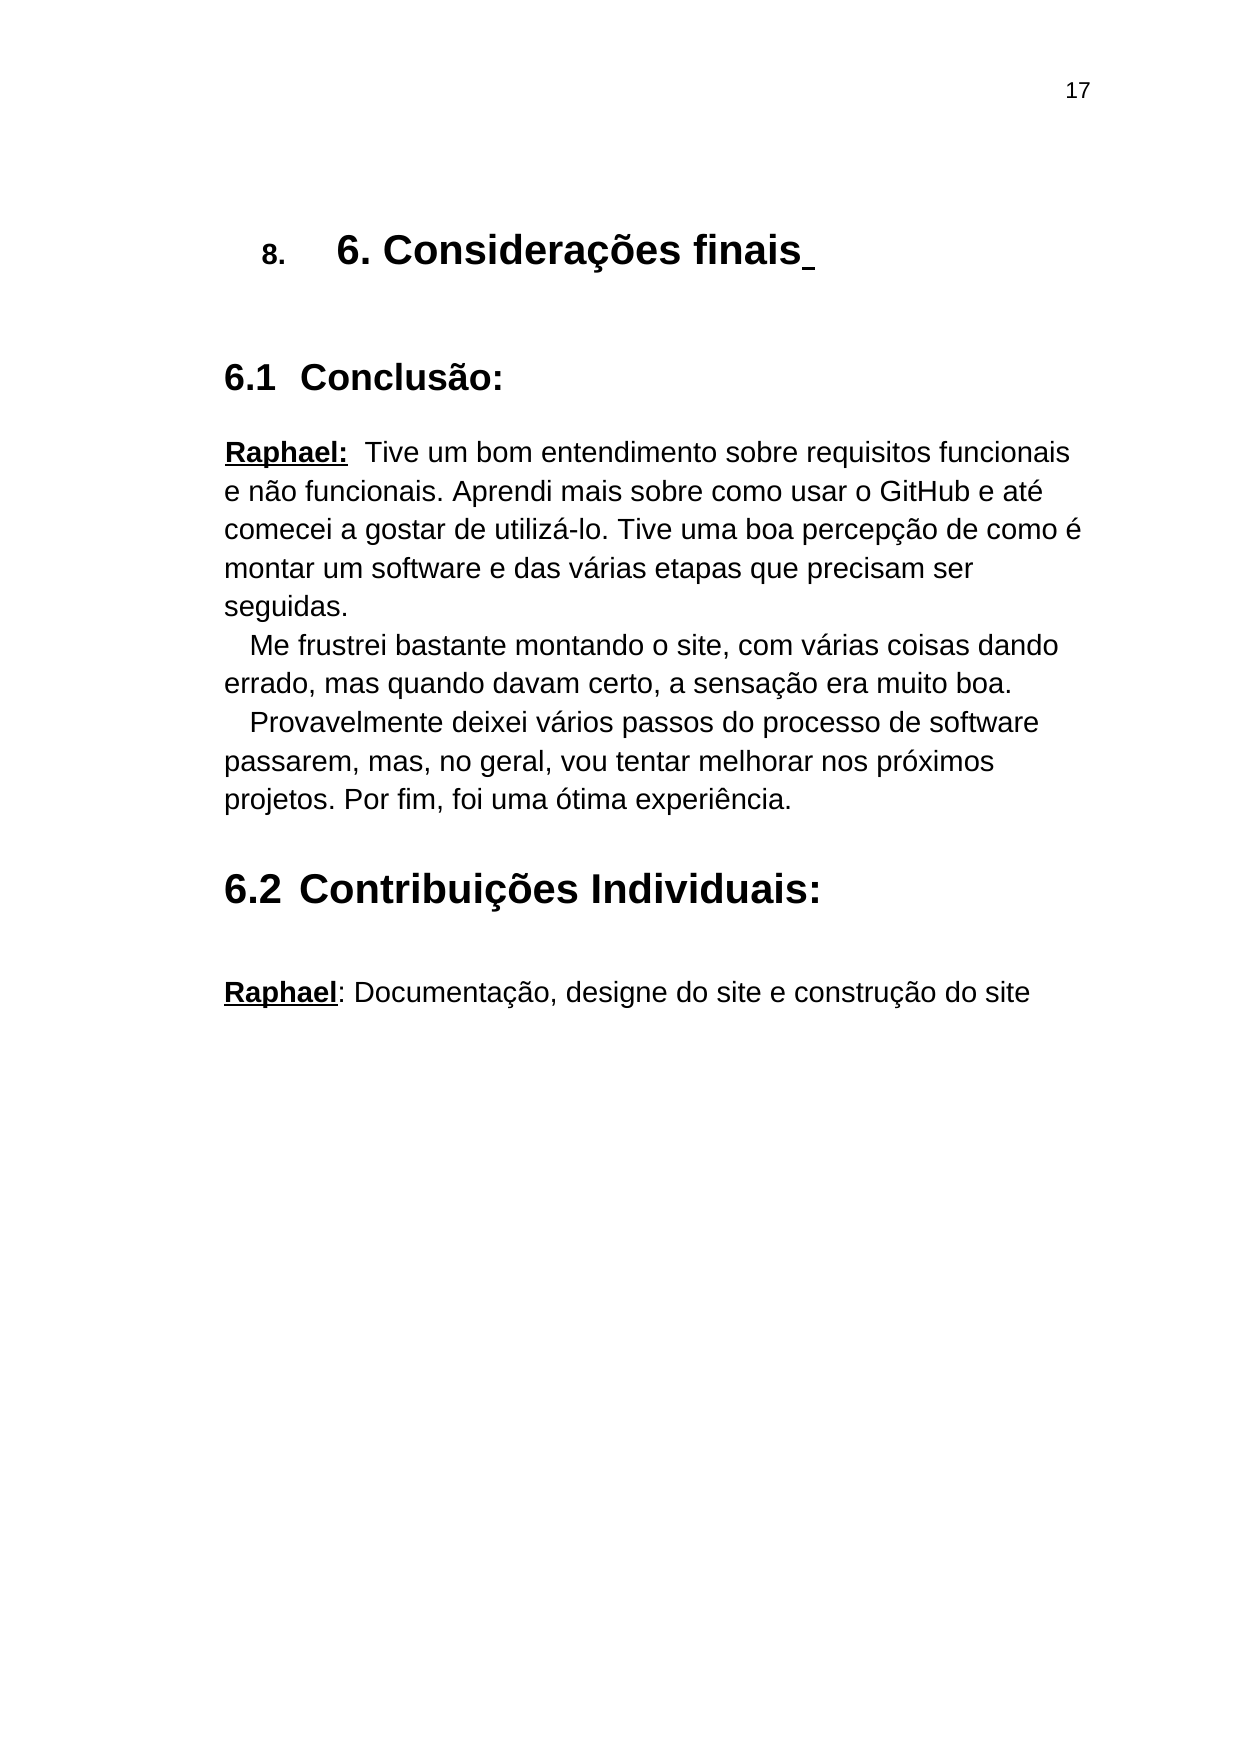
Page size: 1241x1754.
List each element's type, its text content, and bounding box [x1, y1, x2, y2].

text 6.1 Conclusão: [150, 355, 1091, 398]
subtitle 6. Considerações finais [261, 222, 1091, 274]
text Raphael: Tive um bom entendimento sobre requisitos funcionais e não funcionais. Aprendi mais sobre como usar o GitHub e até comecei a gostar de utilizá-lo. Tive uma boa percepção de como é montar um software e das várias etapas que precisam ser seguidas. [224, 435, 1091, 623]
text Provavelmente deixei vários passos do processo de software passarem, mas, no geral, vou tentar melhorar nos próximos projetos. Por fim, foi uma ótima experiência. [224, 705, 1091, 816]
text Me frustrei bastante montando o site, com várias coisas dando errado, mas quando davam certo, a sensação era muito boa. [224, 628, 1091, 700]
text Raphael: Documentação, designe do site e construção do site [150, 975, 1091, 1008]
text 6.2 Contribuições Individuais: [224, 865, 1091, 913]
